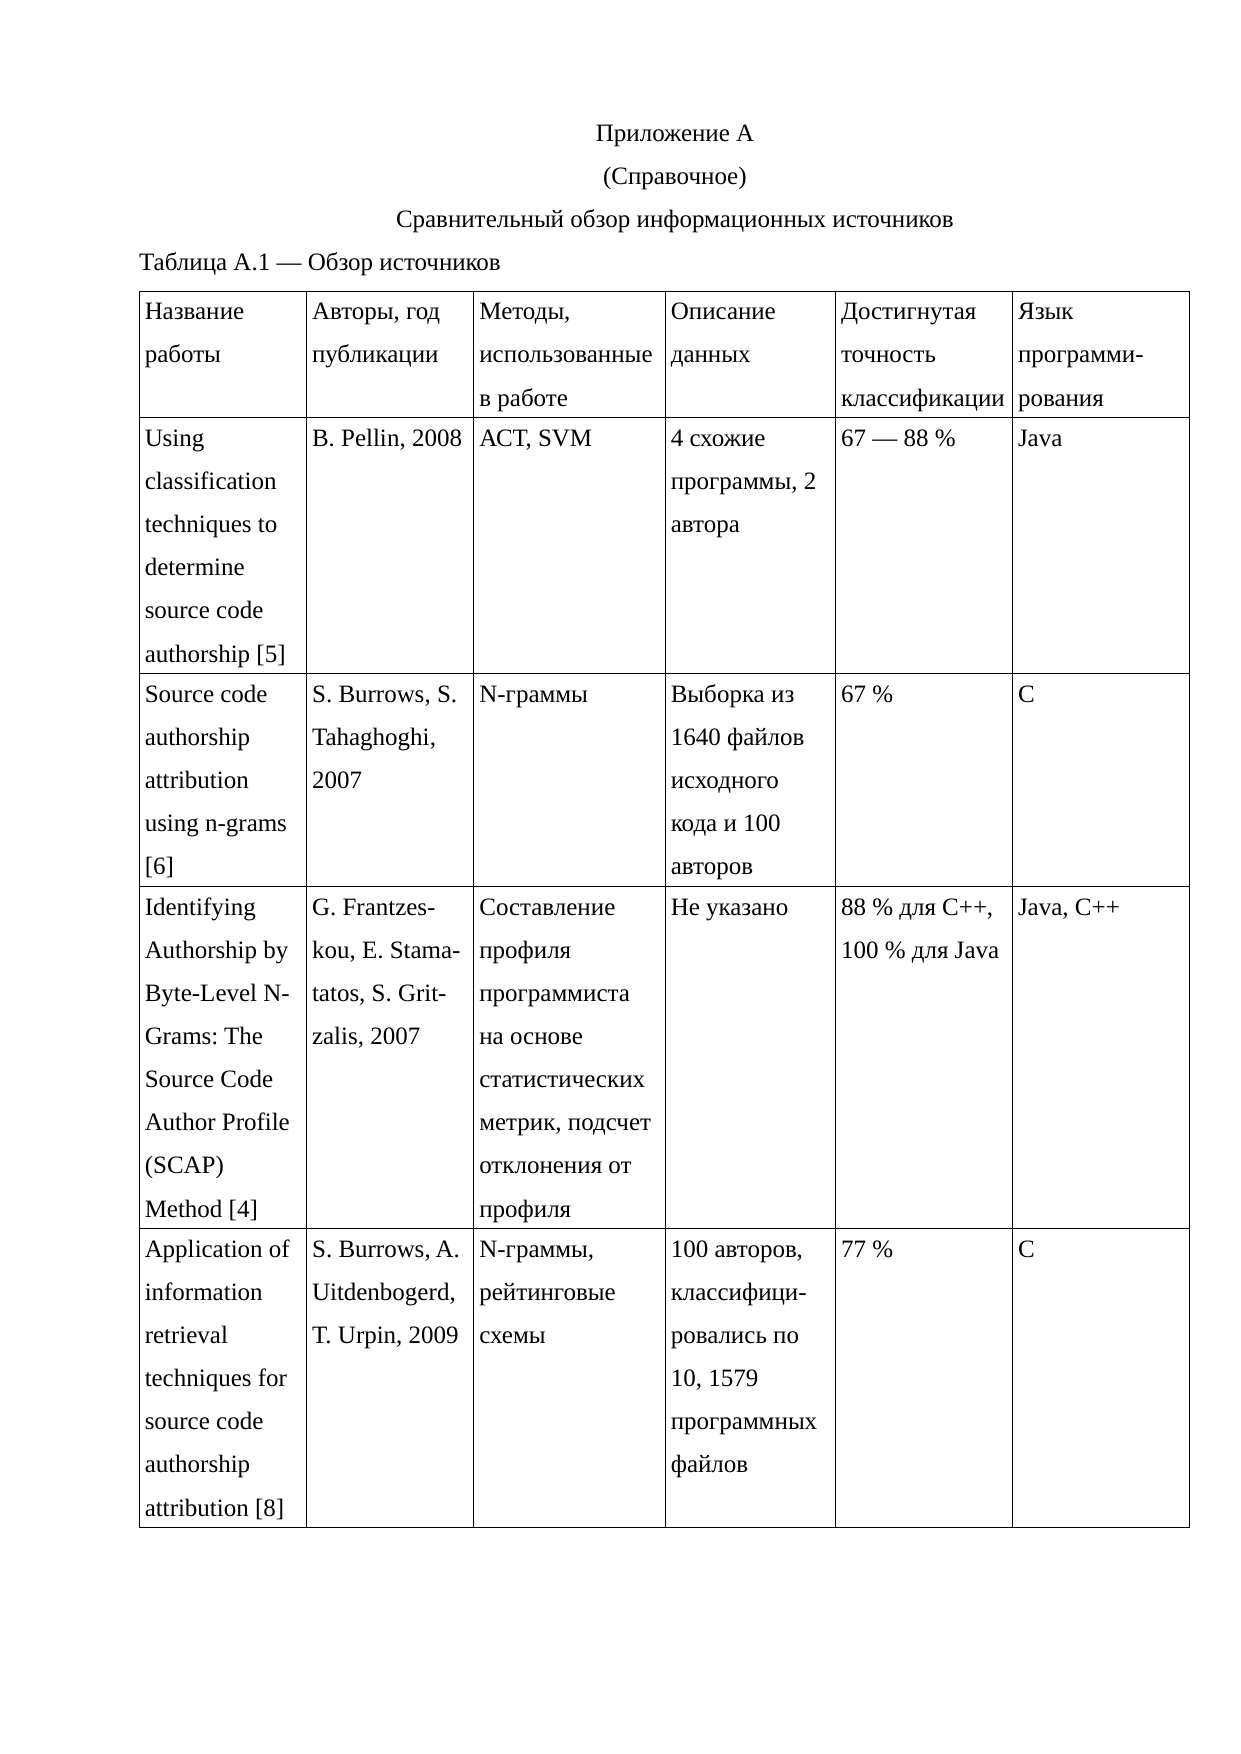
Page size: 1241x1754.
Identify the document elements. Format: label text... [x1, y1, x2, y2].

table_cell Не указано [666, 887, 835, 1228]
text Сравнительный обзор информационных источников [139, 204, 1122, 233]
table_header Описание данных [666, 292, 835, 417]
table_cell С [1013, 674, 1189, 886]
table_cell Java, C++ [1013, 887, 1189, 1228]
table_cell N-граммы, рейтинговые схемы [474, 1229, 665, 1527]
table_cell 88 % для С++, 100 % для Java [836, 887, 1012, 1228]
table_cell Application of information retrieval techniques for source code authorship attribution [8] [140, 1229, 306, 1527]
table_cell Выборка из 1640 файлов исходного кода и 100 авторов [666, 674, 835, 886]
text Таблица А.1 — Обзор источников [139, 247, 1122, 276]
table_cell 77 % [836, 1229, 1012, 1527]
table_cell S. Burrows, A. Uitdenbogerd, T. Urpin, 2009 [307, 1229, 473, 1527]
table_header Методы, использованные в работе [474, 292, 665, 417]
table_cell АСТ, SVM [474, 418, 665, 673]
table_cell 67 % [836, 674, 1012, 886]
table_cell Identifying Authorship by Byte-Level N-Grams: The Source Code Author Profile (SCAP) Method [4] [140, 887, 306, 1228]
table_cell S. Burrows, S. Tahaghoghi, 2007 [307, 674, 473, 886]
table_header Язык программи-рования [1013, 292, 1189, 417]
table_cell Source code authorship attribution using n-grams [6] [140, 674, 306, 886]
text (Справочное) [139, 161, 1122, 190]
table_cell G. Frantzes-kou, E. Stama-tatos, S. Grit-zalis, 2007 [307, 887, 473, 1228]
text Приложение А [139, 118, 1122, 147]
table_cell 100 авторов, классифици-ровались по 10, 1579 программных файлов [666, 1229, 835, 1527]
table_cell Составление профиля программиста на основе статистических метрик, подсчет отклонения от профиля [474, 887, 665, 1228]
table_cell B. Pellin, 2008 [307, 418, 473, 673]
table_header Название работы [140, 292, 306, 417]
table_header Достигнутая точность классификации [836, 292, 1012, 417]
table_cell N-граммы [474, 674, 665, 886]
table_cell 4 схожие программы, 2 автора [666, 418, 835, 673]
table_cell C [1013, 1229, 1189, 1527]
table_header Авторы, год публикации [307, 292, 473, 417]
table_cell Java [1013, 418, 1189, 673]
table_cell 67 — 88 % [836, 418, 1012, 673]
table_cell Using classification techniques to determine source code authorship [5] [140, 418, 306, 673]
